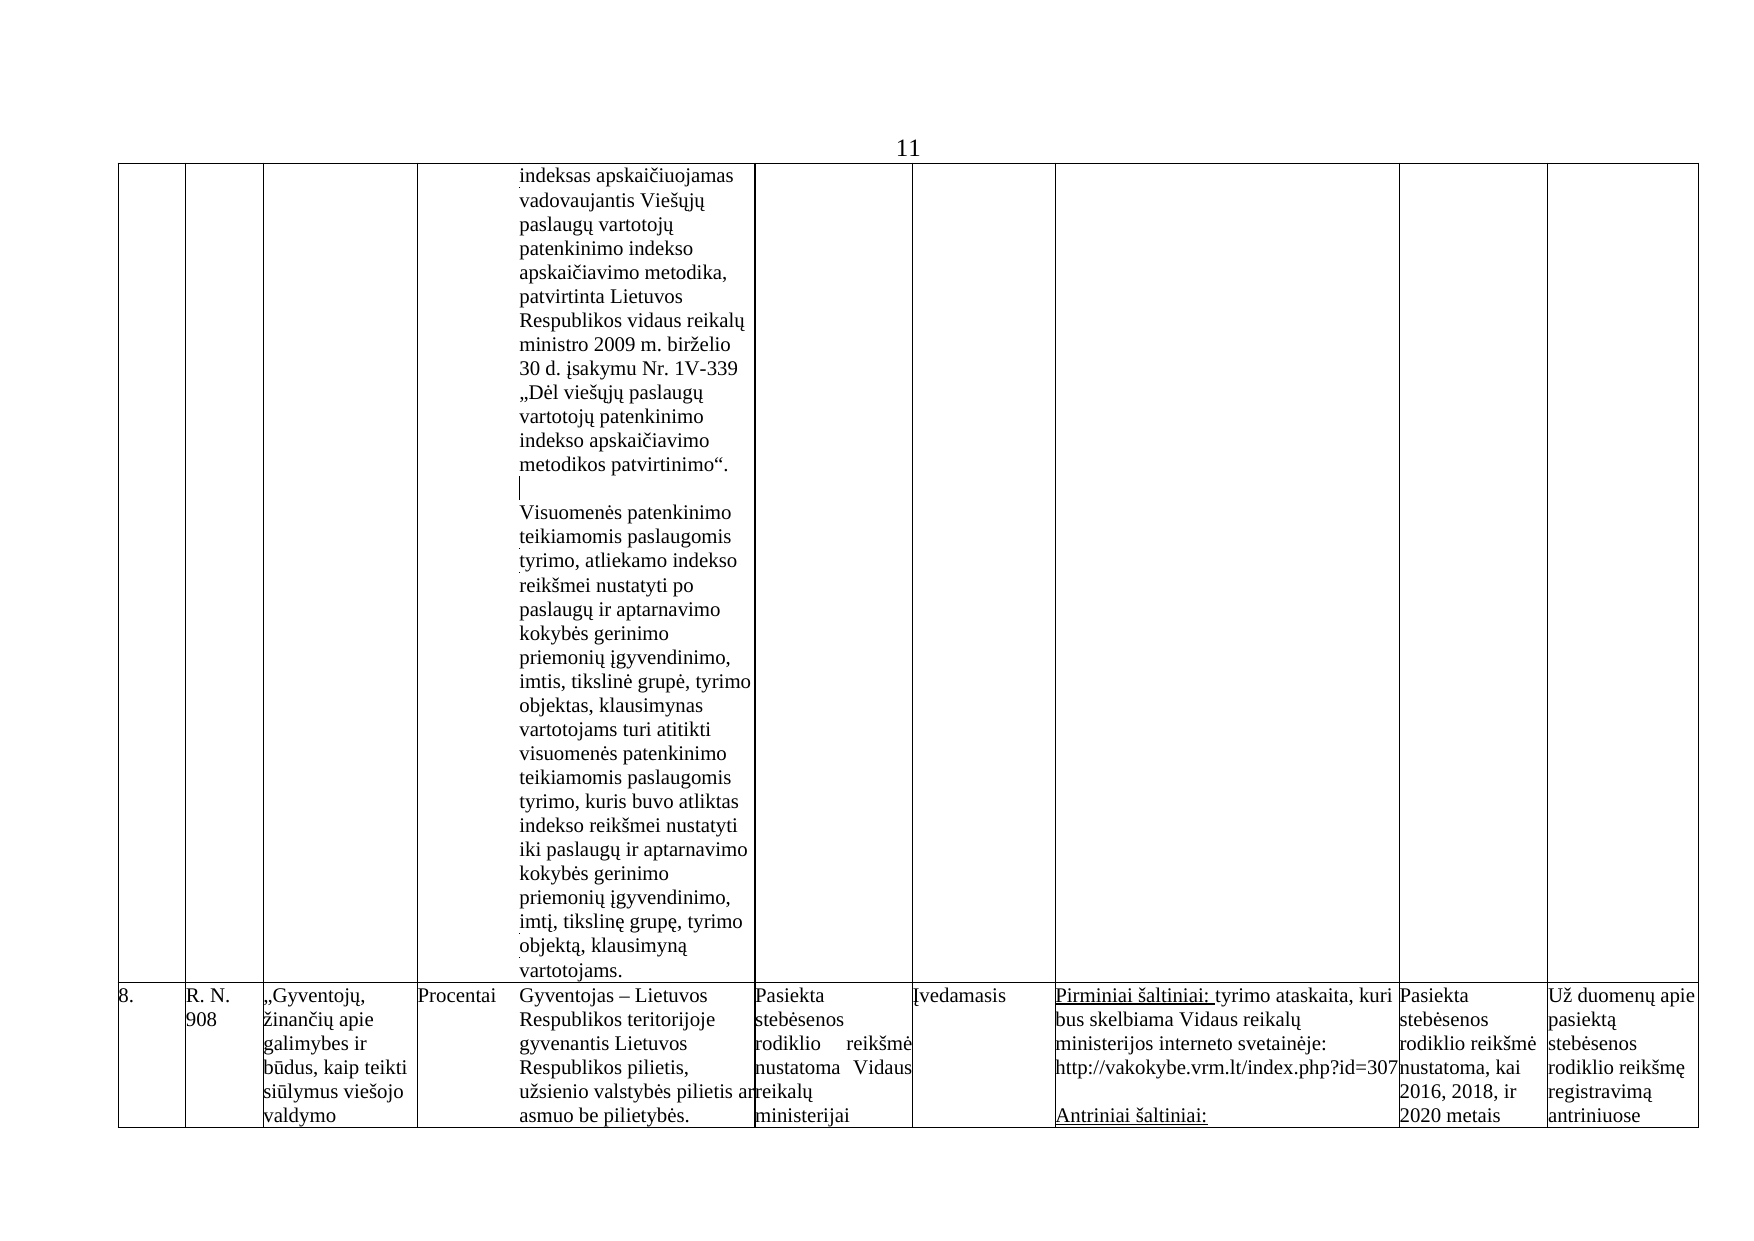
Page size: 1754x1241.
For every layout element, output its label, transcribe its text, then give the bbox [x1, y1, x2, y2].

table_cell [1548, 164, 1698, 982]
table_cell [119, 164, 185, 982]
table_cell Įvedamasis [913, 983, 1055, 1127]
table_cell „Gyventojų, žinančių apie galimybes ir būdus, kaip teikti siūlymus viešojo valdymo [264, 983, 417, 1127]
table_cell R. N. 908 [186, 983, 263, 1127]
table_cell [1056, 164, 1399, 982]
table_cell Pasiekta stebėsenos rodiklio reikšmė nustatoma, kai 2016, 2018, ir 2020 metais [1400, 983, 1547, 1127]
table_cell [418, 164, 519, 982]
table_cell Procentai [418, 983, 519, 1127]
table_cell [1400, 164, 1547, 982]
table_cell Pirminiai šaltiniai: tyrimo ataskaita, kuri bus skelbiama Vidaus reikalų ministerijos interneto svetainėje: http://vakokybe.vrm.lt/index.php?id=307 Antriniai šaltiniai: [1056, 983, 1399, 1127]
table_cell [913, 164, 1055, 982]
table_cell [756, 164, 912, 982]
table_cell [264, 164, 417, 982]
table_cell [186, 164, 263, 982]
table_cell Gyventojas – Lietuvos Respublikos teritorijoje gyvenantis Lietuvos Respublikos pilietis, užsienio valstybės pilietis ar asmuo be pilietybės. [520, 983, 754, 1127]
table_cell indeksas apskaičiuojamas vadovaujantis Viešųjų paslaugų vartotojų patenkinimo indekso apskaičiavimo metodika, patvirtinta Lietuvos Respublikos vidaus reikalų ministro 2009 m. birželio 30 d. įsakymu Nr. 1V-339 „Dėl viešųjų paslaugų vartotojų patenkinimo indekso apskaičiavimo metodikos patvirtinimo“. Visuomenės patenkinimo teikiamomis paslaugomis tyrimo, atliekamo indekso reikšmei nustatyti po paslaugų ir aptarnavimo kokybės gerinimo priemonių įgyvendinimo, imtis, tikslinė grupė, tyrimo objektas, klausimynas vartotojams turi atitikti visuomenės patenkinimo teikiamomis paslaugomis tyrimo, kuris buvo atliktas indekso reikšmei nustatyti iki paslaugų ir aptarnavimo kokybės gerinimo priemonių įgyvendinimo, imtį, tikslinę grupę, tyrimo objektą, klausimyną vartotojams. [520, 164, 754, 982]
table_cell Pasiekta stebėsenos rodiklio reikšmė nustatoma Vidaus reikalų ministerijai [756, 983, 912, 1127]
table_cell Už duomenų apie pasiektą stebėsenos rodiklio reikšmę registravimą antriniuose [1548, 983, 1698, 1127]
table_cell 8. [119, 983, 185, 1127]
